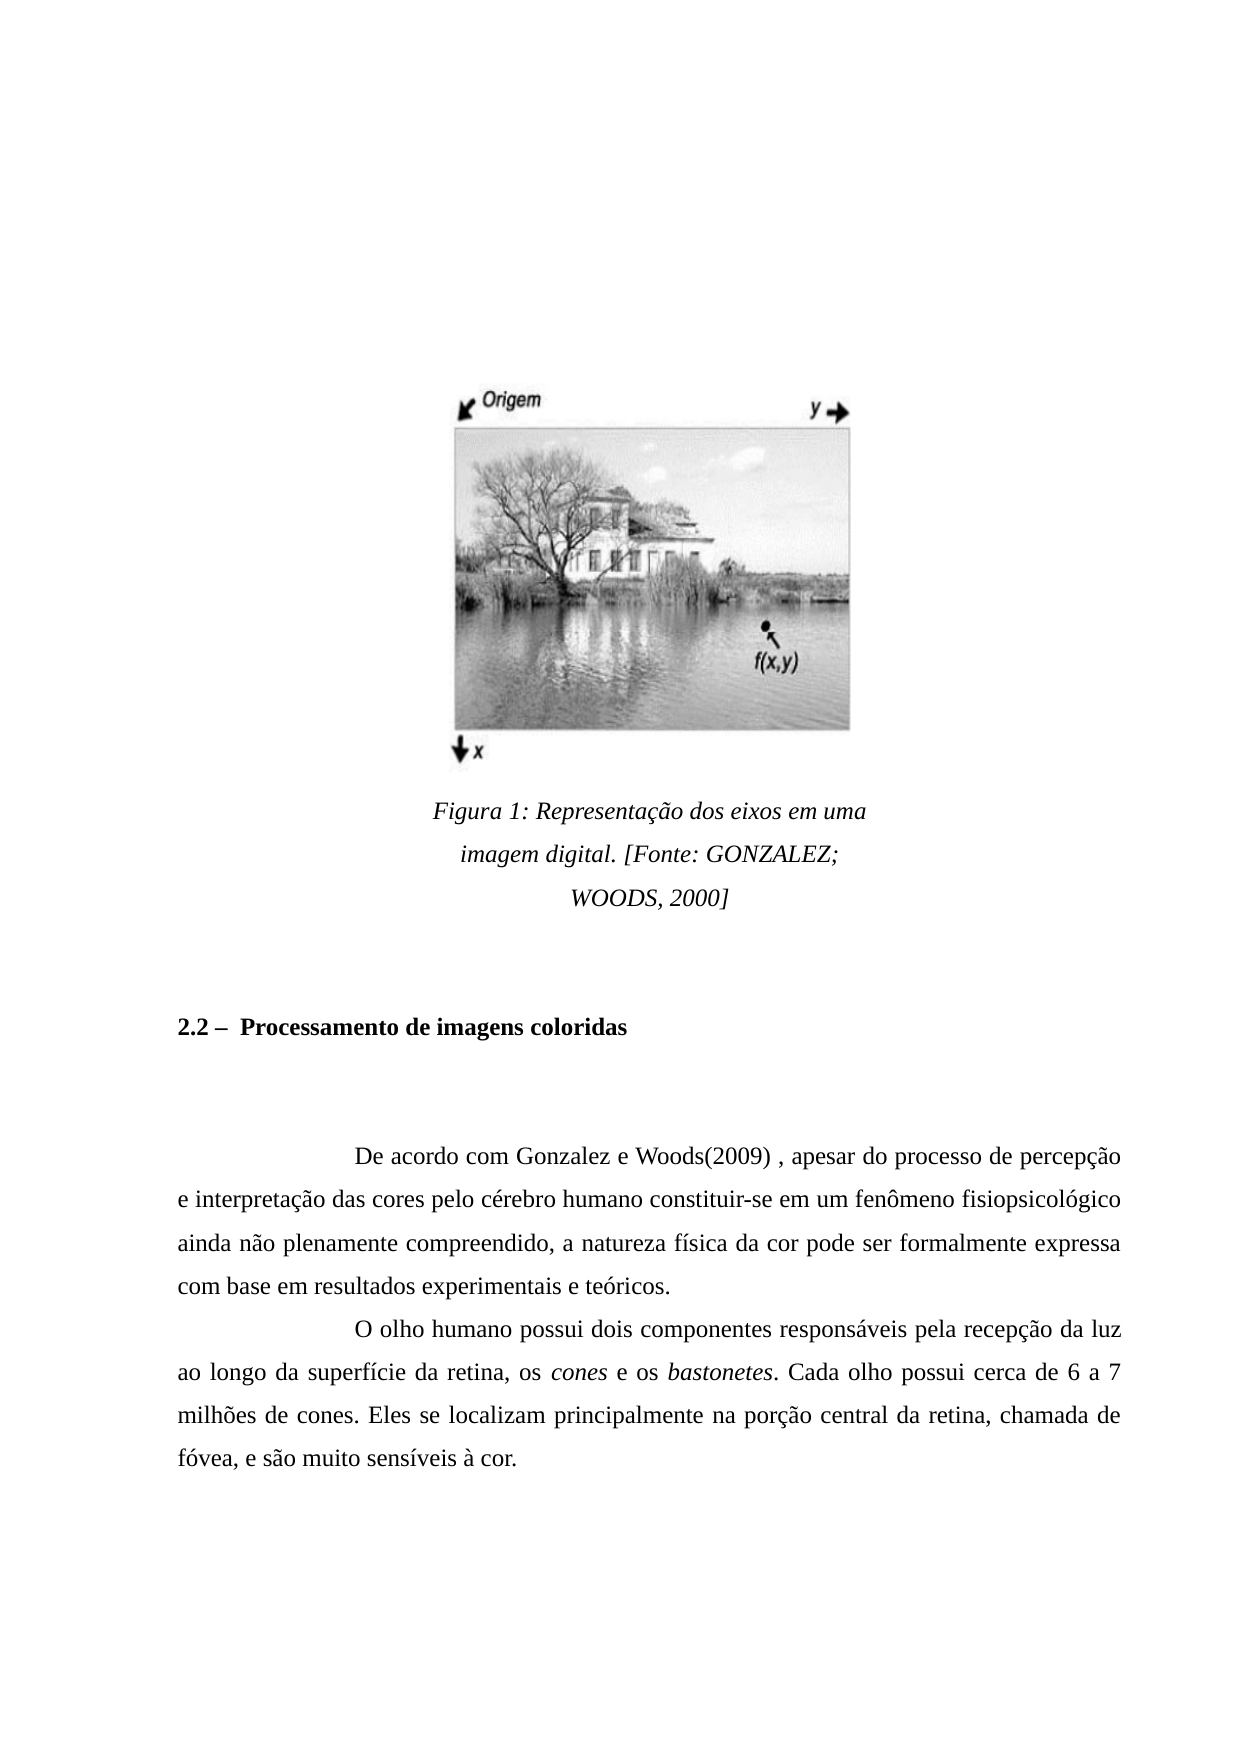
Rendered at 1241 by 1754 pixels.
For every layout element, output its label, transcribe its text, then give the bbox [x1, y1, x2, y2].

text Figura 1: Representação dos eixos em uma imagem digital. [Fonte: GONZALEZ; WOODS, 2000] [428, 782, 871, 911]
text 2.2 – Processamento de imagens coloridas [177, 1012, 1122, 1041]
text De acordo com Gonzalez e Woods(2009) , apesar do processo de percepção e interpretação das cores pelo cérebro humano constituir-se em um fenômeno fisiopsicológico ainda não plenamente compreendido, a natureza física da cor pode ser formalmente expressa com base em resultados experimentais e teóricos. [177, 1141, 1122, 1299]
picture [428, 366, 872, 782]
text O olho humano possui dois componentes responsáveis pela recepção da luz ao longo da superfície da retina, os cones e os bastonetes. Cada olho possui cerca de 6 a 7 milhões de cones. Eles se localizam principalmente na porção central da retina, chamada de fóvea, e são muito sensíveis à cor. [177, 1314, 1122, 1472]
